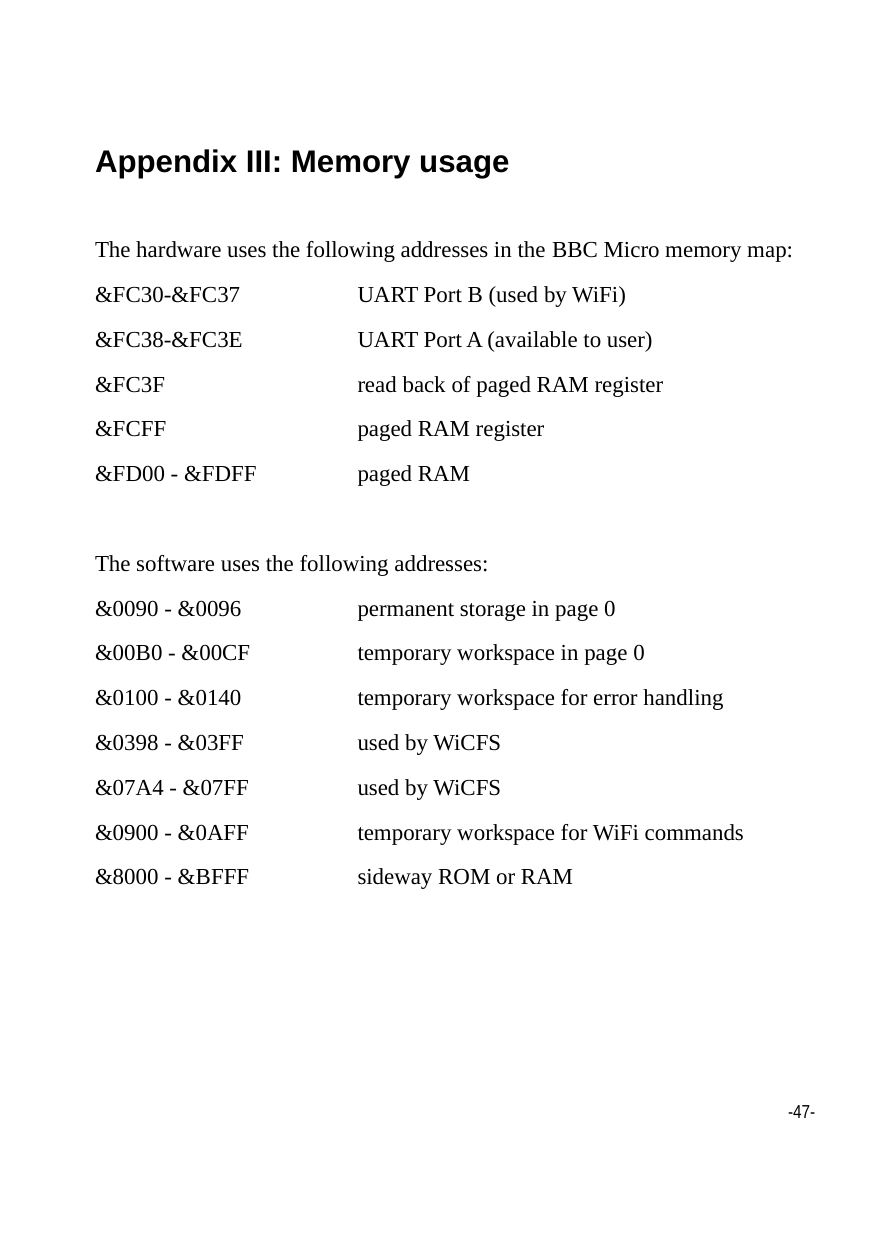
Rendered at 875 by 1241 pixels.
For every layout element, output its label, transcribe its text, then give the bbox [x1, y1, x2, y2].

text &8000 - &BFFF sideway ROM or RAM [95, 863, 868, 890]
text &FC38-&FC3E UART Port A (available to user) [95, 326, 815, 352]
text The hardware uses the following addresses in the BBC Micro memory map: [95, 236, 815, 263]
text &FC3F read back of paged RAM register [95, 371, 815, 397]
text The software uses the following addresses: [95, 550, 815, 576]
text &00B0 - &00CF temporary workspace in page 0 [95, 639, 868, 666]
text &07A4 - &07FF used by WiCFS [95, 774, 868, 800]
text &0100 - &0140 temporary workspace for error handling [95, 684, 868, 711]
text &0090 - &0096 permanent storage in page 0 [95, 595, 868, 621]
text &FD00 - &FDFF paged RAM [95, 460, 815, 487]
text &FCFF paged RAM register [95, 416, 815, 442]
text &FC30-&FC37 UART Port B (used by WiFi) [95, 281, 815, 307]
subtitle Appendix III: Memory usage [95, 143, 815, 179]
text &0398 - &03FF used by WiCFS [95, 729, 868, 755]
text &0900 - &0AFF temporary workspace for WiFi commands [95, 819, 868, 845]
